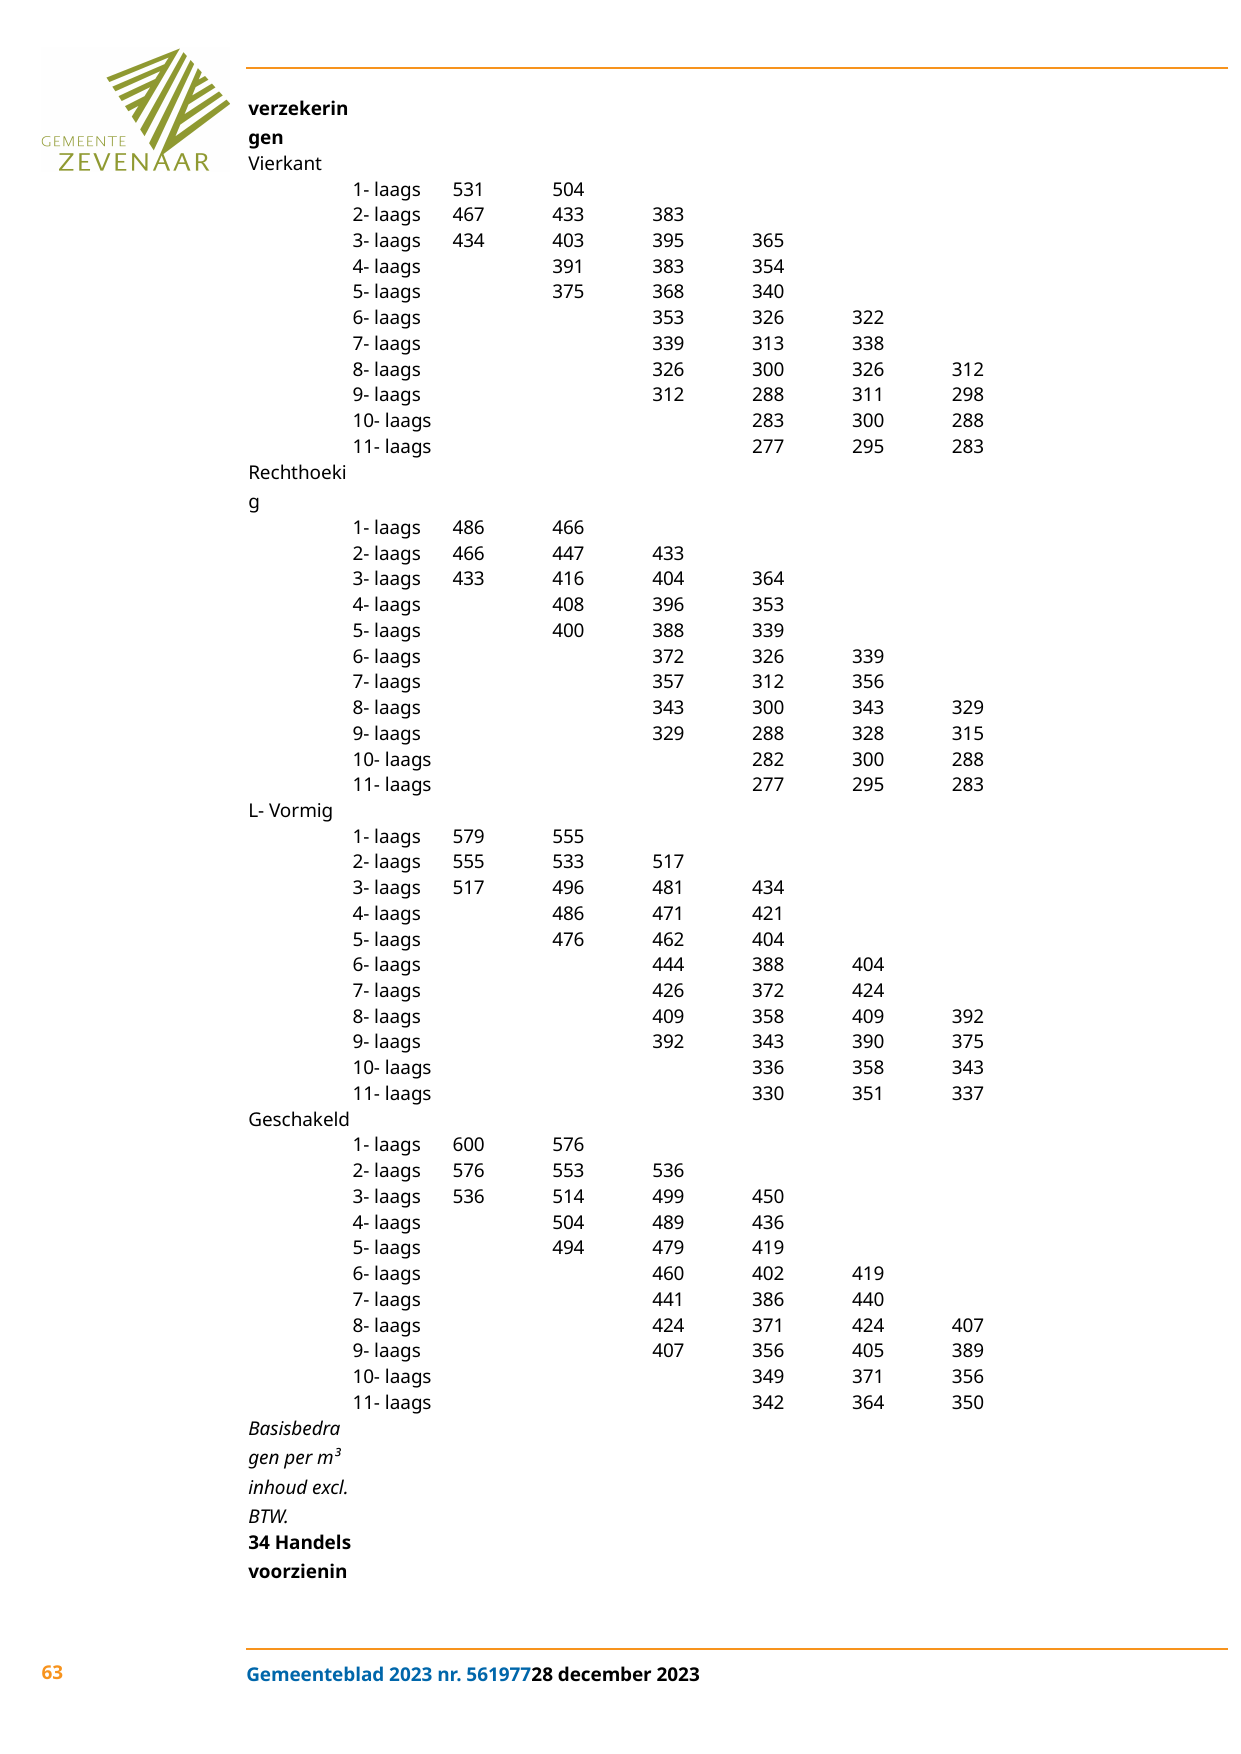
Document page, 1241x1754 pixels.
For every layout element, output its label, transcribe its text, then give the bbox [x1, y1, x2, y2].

table_cell 450 [752, 1183, 852, 1209]
table_cell [852, 900, 952, 926]
table_cell [552, 1312, 652, 1337]
table_cell 11- laags [352, 433, 452, 459]
table_cell 576 [452, 1158, 552, 1183]
table_cell [952, 1158, 1052, 1183]
table_cell [248, 540, 352, 566]
table_cell [248, 279, 352, 304]
table_cell 5- laags [352, 279, 452, 304]
table_cell [452, 900, 552, 926]
table_cell 300 [752, 694, 852, 720]
table_cell 7- laags [352, 669, 452, 694]
table_cell [652, 514, 752, 540]
table_cell 400 [552, 617, 652, 643]
table_cell [752, 176, 852, 202]
table_cell [452, 771, 552, 797]
table_cell 424 [852, 977, 952, 1003]
table_cell [552, 305, 652, 330]
table_cell [552, 1415, 652, 1529]
table_cell [952, 1235, 1052, 1260]
table_cell [452, 1286, 552, 1312]
table_cell 419 [752, 1235, 852, 1260]
table_cell [652, 1106, 752, 1132]
table_cell [248, 591, 352, 617]
table_cell verzekeringen [248, 95, 352, 150]
table_cell [248, 926, 352, 952]
table_cell [852, 202, 952, 227]
table_cell [248, 1158, 352, 1183]
table_cell 2- laags [352, 540, 452, 566]
table_cell [752, 823, 852, 849]
table_cell [552, 1363, 652, 1389]
table_cell 499 [652, 1183, 752, 1209]
table_cell 371 [752, 1312, 852, 1337]
table_cell [852, 540, 952, 566]
table_cell 407 [952, 1312, 1052, 1337]
table_cell 343 [952, 1055, 1052, 1080]
table_cell [652, 1080, 752, 1106]
table_cell 340 [752, 279, 852, 304]
table_cell 405 [852, 1338, 952, 1363]
table_cell [452, 1029, 552, 1054]
table_cell [852, 279, 952, 304]
table_cell [352, 1106, 452, 1132]
table_cell [552, 720, 652, 746]
table_cell 339 [652, 330, 752, 356]
table_cell [248, 330, 352, 356]
table_cell 11- laags [352, 771, 452, 797]
table_cell 343 [652, 694, 752, 720]
table_cell [952, 617, 1052, 643]
table_cell 7- laags [352, 330, 452, 356]
table_cell [452, 797, 552, 823]
table_cell [452, 1209, 552, 1234]
table_cell [552, 643, 652, 668]
table_cell [452, 305, 552, 330]
table_cell [952, 305, 1052, 330]
table_cell 288 [952, 408, 1052, 433]
table_cell [552, 150, 652, 176]
table_cell 409 [852, 1003, 952, 1029]
table_cell 2- laags [352, 202, 452, 227]
table_cell [452, 1312, 552, 1337]
table_cell [248, 1209, 352, 1234]
table_cell 391 [552, 253, 652, 279]
table_cell [452, 1260, 552, 1286]
table_cell 404 [752, 926, 852, 952]
table_cell [852, 227, 952, 253]
table_cell [352, 1415, 452, 1529]
table_cell [952, 1132, 1052, 1157]
table_cell 326 [652, 356, 752, 382]
table_cell [248, 1235, 352, 1260]
table_cell 288 [752, 720, 852, 746]
table_cell 1- laags [352, 514, 452, 540]
table_cell [352, 150, 452, 176]
table_cell 34 Handels voorzienin [248, 1529, 352, 1584]
table_cell 579 [452, 823, 552, 849]
table_cell [452, 720, 552, 746]
table_cell 486 [452, 514, 552, 540]
table_cell 536 [452, 1183, 552, 1209]
table_cell [248, 382, 352, 407]
table_cell 396 [652, 591, 752, 617]
table_cell 350 [952, 1389, 1052, 1415]
table_cell [952, 823, 1052, 849]
table_cell [248, 202, 352, 227]
table_cell [952, 926, 1052, 952]
table_cell [248, 1029, 352, 1054]
table_cell [652, 408, 752, 433]
table_cell [552, 1080, 652, 1106]
table_cell 9- laags [352, 720, 452, 746]
table_cell 277 [752, 771, 852, 797]
table_cell [452, 669, 552, 694]
table_cell [452, 591, 552, 617]
table_cell [352, 459, 452, 514]
table_cell 409 [652, 1003, 752, 1029]
table_cell [248, 1183, 352, 1209]
table_cell 358 [852, 1055, 952, 1080]
table_cell [248, 1286, 352, 1312]
table_cell [452, 408, 552, 433]
table_cell [752, 797, 852, 823]
table_cell [952, 540, 1052, 566]
table_cell [248, 1132, 352, 1157]
table_cell [452, 1338, 552, 1363]
table_cell 447 [552, 540, 652, 566]
table_cell [552, 459, 652, 514]
table_cell 3- laags [352, 874, 452, 900]
table_cell 1- laags [352, 1132, 452, 1157]
picture [41, 47, 231, 172]
table_cell 467 [452, 202, 552, 227]
table_cell 353 [752, 591, 852, 617]
table_cell 6- laags [352, 643, 452, 668]
table_cell [852, 95, 952, 150]
table_cell [248, 720, 352, 746]
table_cell [852, 874, 952, 900]
table_cell [852, 176, 952, 202]
table_cell 300 [752, 356, 852, 382]
table_cell [952, 514, 1052, 540]
table_cell [552, 746, 652, 771]
table_cell 383 [652, 202, 752, 227]
table_cell 504 [552, 176, 652, 202]
table_cell [248, 433, 352, 459]
table_cell 8- laags [352, 694, 452, 720]
table_cell [752, 150, 852, 176]
table_cell 288 [752, 382, 852, 407]
table_cell 372 [752, 977, 852, 1003]
table_cell 388 [652, 617, 752, 643]
table_cell [248, 1338, 352, 1363]
table_cell 407 [652, 1338, 752, 1363]
table_cell [552, 952, 652, 977]
table_cell 388 [752, 952, 852, 977]
table_cell [248, 771, 352, 797]
table_cell 4- laags [352, 900, 452, 926]
table_cell [852, 566, 952, 591]
table_cell [552, 356, 652, 382]
table_cell 514 [552, 1183, 652, 1209]
table_cell 462 [652, 926, 752, 952]
table_cell [452, 253, 552, 279]
table_cell 517 [452, 874, 552, 900]
table_cell [248, 669, 352, 694]
table_cell [248, 823, 352, 849]
table_cell [952, 1183, 1052, 1209]
table_cell [452, 382, 552, 407]
table_cell [952, 1286, 1052, 1312]
table_cell Rechthoekig [248, 459, 352, 514]
table_cell 364 [852, 1389, 952, 1415]
table_cell [248, 408, 352, 433]
table_cell 375 [952, 1029, 1052, 1054]
table_cell 436 [752, 1209, 852, 1234]
table_cell 336 [752, 1055, 852, 1080]
table_cell 1- laags [352, 176, 452, 202]
table_cell 11- laags [352, 1389, 452, 1415]
table_cell 300 [852, 746, 952, 771]
table_cell 343 [752, 1029, 852, 1054]
table_cell 481 [652, 874, 752, 900]
table_cell [248, 977, 352, 1003]
table_cell [248, 874, 352, 900]
table_cell [452, 1389, 552, 1415]
table_cell 424 [652, 1312, 752, 1337]
table_cell 8- laags [352, 1312, 452, 1337]
table_cell [752, 95, 852, 150]
table_cell [952, 669, 1052, 694]
table_cell 300 [852, 408, 952, 433]
table_cell [248, 746, 352, 771]
table_cell 283 [952, 771, 1052, 797]
table_cell 386 [752, 1286, 852, 1312]
table_cell [952, 900, 1052, 926]
table_cell 403 [552, 227, 652, 253]
table_cell 433 [552, 202, 652, 227]
table_cell [248, 694, 352, 720]
table_cell 6- laags [352, 1260, 452, 1286]
table_cell 576 [552, 1132, 652, 1157]
table_cell 536 [652, 1158, 752, 1183]
table_cell [552, 1055, 652, 1080]
table_cell [552, 330, 652, 356]
table_cell 288 [952, 746, 1052, 771]
table_cell 7- laags [352, 1286, 452, 1312]
table_cell [552, 408, 652, 433]
table_cell Vierkant [248, 150, 352, 176]
table_cell [652, 1055, 752, 1080]
table_cell [248, 1363, 352, 1389]
table_cell 354 [752, 253, 852, 279]
table_cell 392 [952, 1003, 1052, 1029]
table_cell [248, 617, 352, 643]
table_cell 375 [552, 279, 652, 304]
table_cell [652, 797, 752, 823]
table_cell [248, 514, 352, 540]
table_cell 419 [852, 1260, 952, 1286]
table_cell [852, 617, 952, 643]
table_cell 283 [752, 408, 852, 433]
table_cell [452, 356, 552, 382]
table_cell Basisbedragen per m³ inhoud excl. BTW. [248, 1415, 352, 1529]
table_cell [248, 1080, 352, 1106]
table_cell 339 [752, 617, 852, 643]
table_cell 440 [852, 1286, 952, 1312]
table_cell [552, 95, 652, 150]
table_cell [452, 1415, 552, 1529]
table_cell [452, 926, 552, 952]
table_cell [852, 797, 952, 823]
table_cell [852, 1415, 952, 1529]
table_cell [652, 1389, 752, 1415]
table_cell 441 [652, 1286, 752, 1312]
table_cell 416 [552, 566, 652, 591]
table_cell [248, 1260, 352, 1286]
table_cell 371 [852, 1363, 952, 1389]
table_cell [952, 253, 1052, 279]
table_cell 353 [652, 305, 752, 330]
table_cell [752, 1415, 852, 1529]
table_cell [452, 459, 552, 514]
table_cell [852, 591, 952, 617]
table_cell 357 [652, 669, 752, 694]
table_cell [752, 202, 852, 227]
table_cell 339 [852, 643, 952, 668]
table_cell 326 [752, 643, 852, 668]
table_cell [952, 227, 1052, 253]
table_cell [452, 746, 552, 771]
table_cell [248, 952, 352, 977]
table_cell [852, 514, 952, 540]
table_cell 356 [752, 1338, 852, 1363]
table_cell [752, 1106, 852, 1132]
table_cell 434 [752, 874, 852, 900]
table_cell [852, 926, 952, 952]
table_cell 356 [952, 1363, 1052, 1389]
table_cell [452, 1055, 552, 1080]
table_cell 383 [652, 253, 752, 279]
table_cell [852, 823, 952, 849]
table_cell [452, 330, 552, 356]
table_cell [248, 305, 352, 330]
table_cell 312 [652, 382, 752, 407]
table_cell [652, 771, 752, 797]
table_cell 298 [952, 382, 1052, 407]
table_cell [852, 1183, 952, 1209]
table_cell 3- laags [352, 227, 452, 253]
table_cell 10- laags [352, 1055, 452, 1080]
table_cell 349 [752, 1363, 852, 1389]
table_cell 444 [652, 952, 752, 977]
table_cell [952, 566, 1052, 591]
table_cell [452, 279, 552, 304]
table_cell 392 [652, 1029, 752, 1054]
table_cell [452, 1529, 552, 1584]
table_cell 555 [552, 823, 652, 849]
table_cell [552, 1003, 652, 1029]
table_cell 295 [852, 433, 952, 459]
table_cell [552, 433, 652, 459]
table_cell [248, 900, 352, 926]
table_cell 4- laags [352, 591, 452, 617]
table_cell 3- laags [352, 1183, 452, 1209]
table_cell 5- laags [352, 617, 452, 643]
table_cell 282 [752, 746, 852, 771]
table_cell 330 [752, 1080, 852, 1106]
table_cell 1- laags [352, 823, 452, 849]
table_cell 404 [852, 952, 952, 977]
table_cell [652, 150, 752, 176]
table_cell [452, 643, 552, 668]
table_cell L- Vormig [248, 797, 352, 823]
table_cell 4- laags [352, 253, 452, 279]
table_cell [452, 95, 552, 150]
table_cell [752, 1158, 852, 1183]
table_cell 424 [852, 1312, 952, 1337]
table_cell [752, 514, 852, 540]
table_cell [852, 150, 952, 176]
table_cell 283 [952, 433, 1052, 459]
table_cell [652, 176, 752, 202]
table_cell [248, 227, 352, 253]
table_cell 466 [552, 514, 652, 540]
table_cell [552, 1389, 652, 1415]
table_cell [652, 95, 752, 150]
table_cell [952, 952, 1052, 977]
table_cell 9- laags [352, 1029, 452, 1054]
table_cell 395 [652, 227, 752, 253]
table_cell 6- laags [352, 952, 452, 977]
table_cell [248, 566, 352, 591]
table_cell [452, 952, 552, 977]
table_cell 434 [452, 227, 552, 253]
table_cell [952, 1209, 1052, 1234]
table_cell 313 [752, 330, 852, 356]
table_cell [852, 1235, 952, 1260]
table_cell [952, 1260, 1052, 1286]
table_cell 365 [752, 227, 852, 253]
table_cell 277 [752, 433, 852, 459]
table_cell 600 [452, 1132, 552, 1157]
table_cell [652, 746, 752, 771]
table_cell 9- laags [352, 1338, 452, 1363]
table_cell 402 [752, 1260, 852, 1286]
table_cell [248, 176, 352, 202]
table_cell [248, 356, 352, 382]
table_cell 10- laags [352, 746, 452, 771]
table_cell 390 [852, 1029, 952, 1054]
table_cell 356 [852, 669, 952, 694]
table_cell 3- laags [352, 566, 452, 591]
table_cell [852, 1209, 952, 1234]
table_cell 343 [852, 694, 952, 720]
table_cell 553 [552, 1158, 652, 1183]
table_cell [852, 459, 952, 514]
table_cell [852, 1158, 952, 1183]
table_cell 466 [452, 540, 552, 566]
table_cell [552, 669, 652, 694]
table_cell 329 [652, 720, 752, 746]
table_cell [552, 797, 652, 823]
table_cell 486 [552, 900, 652, 926]
table_cell [652, 433, 752, 459]
table_cell 489 [652, 1209, 752, 1234]
table_cell 11- laags [352, 1080, 452, 1106]
table_cell [452, 1235, 552, 1260]
table_cell [248, 1003, 352, 1029]
table_cell 460 [652, 1260, 752, 1286]
table_cell 326 [852, 356, 952, 382]
table_cell 9- laags [352, 382, 452, 407]
table_cell [352, 1529, 452, 1584]
table_cell 315 [952, 720, 1052, 746]
table_cell 351 [852, 1080, 952, 1106]
table_cell 10- laags [352, 408, 452, 433]
table_cell [752, 540, 852, 566]
table_cell [652, 823, 752, 849]
table_cell Geschakeld [248, 1106, 352, 1132]
table_cell [248, 643, 352, 668]
table_cell 342 [752, 1389, 852, 1415]
table_cell [248, 1312, 352, 1337]
table_cell [952, 176, 1052, 202]
table_cell 338 [852, 330, 952, 356]
table_cell 7- laags [352, 977, 452, 1003]
table_cell [552, 694, 652, 720]
table_cell 2- laags [352, 849, 452, 874]
table_cell 312 [952, 356, 1052, 382]
table_cell [552, 1286, 652, 1312]
table_cell 476 [552, 926, 652, 952]
table_cell 517 [652, 849, 752, 874]
table_cell 10- laags [352, 1363, 452, 1389]
table_cell [652, 1132, 752, 1157]
table_cell [352, 797, 452, 823]
table_cell [352, 95, 452, 150]
table_cell 326 [752, 305, 852, 330]
table_cell 6- laags [352, 305, 452, 330]
table_cell [248, 1055, 352, 1080]
table_cell 421 [752, 900, 852, 926]
table_cell [952, 202, 1052, 227]
table_cell [248, 1389, 352, 1415]
table_cell 358 [752, 1003, 852, 1029]
table_cell [652, 1415, 752, 1529]
table_cell [552, 1106, 652, 1132]
table_cell [852, 1106, 952, 1132]
table_cell 295 [852, 771, 952, 797]
table_cell [452, 433, 552, 459]
table_cell 2- laags [352, 1158, 452, 1183]
table_cell [552, 1029, 652, 1054]
table_cell 404 [652, 566, 752, 591]
table_cell 494 [552, 1235, 652, 1260]
table_cell [852, 849, 952, 874]
table_cell [452, 694, 552, 720]
table_cell 531 [452, 176, 552, 202]
table_cell [452, 150, 552, 176]
table_cell 372 [652, 643, 752, 668]
table_cell [452, 1106, 552, 1132]
table_cell 471 [652, 900, 752, 926]
table_cell 322 [852, 305, 952, 330]
table_cell [752, 1529, 852, 1584]
table_cell 433 [452, 566, 552, 591]
table_cell 312 [752, 669, 852, 694]
table_cell [452, 977, 552, 1003]
table_cell [452, 1003, 552, 1029]
table_cell [652, 1529, 752, 1584]
table_cell [552, 1529, 652, 1584]
table_cell 433 [652, 540, 752, 566]
table_cell 408 [552, 591, 652, 617]
table_cell 555 [452, 849, 552, 874]
table_cell 504 [552, 1209, 652, 1234]
table_cell [752, 849, 852, 874]
table_cell [952, 874, 1052, 900]
table_cell 8- laags [352, 356, 452, 382]
table_cell 5- laags [352, 1235, 452, 1260]
table_cell [652, 459, 752, 514]
table_cell [552, 771, 652, 797]
table_cell [952, 279, 1052, 304]
table_cell 479 [652, 1235, 752, 1260]
table_cell [952, 849, 1052, 874]
table_cell 329 [952, 694, 1052, 720]
table_cell 364 [752, 566, 852, 591]
table_cell 4- laags [352, 1209, 452, 1234]
table_cell [752, 459, 852, 514]
table_cell [952, 591, 1052, 617]
table_cell [752, 1132, 852, 1157]
table_cell [952, 977, 1052, 1003]
table_cell [852, 1132, 952, 1157]
table_cell 328 [852, 720, 952, 746]
table_cell 496 [552, 874, 652, 900]
table_cell [952, 643, 1052, 668]
table_cell [452, 1363, 552, 1389]
table_cell [652, 1363, 752, 1389]
table_cell [248, 253, 352, 279]
table_cell 368 [652, 279, 752, 304]
table_cell [852, 253, 952, 279]
table_cell 311 [852, 382, 952, 407]
table_cell [952, 330, 1052, 356]
table_cell [452, 617, 552, 643]
table_cell 533 [552, 849, 652, 874]
table_cell 426 [652, 977, 752, 1003]
table_cell 5- laags [352, 926, 452, 952]
table_cell [248, 849, 352, 874]
table_cell [552, 1338, 652, 1363]
table_cell [452, 1080, 552, 1106]
table_cell 389 [952, 1338, 1052, 1363]
table_cell [552, 382, 652, 407]
table_cell 8- laags [352, 1003, 452, 1029]
table_cell [552, 1260, 652, 1286]
table_cell 337 [952, 1080, 1052, 1106]
table_cell [552, 977, 652, 1003]
table_cell [852, 1529, 952, 1584]
